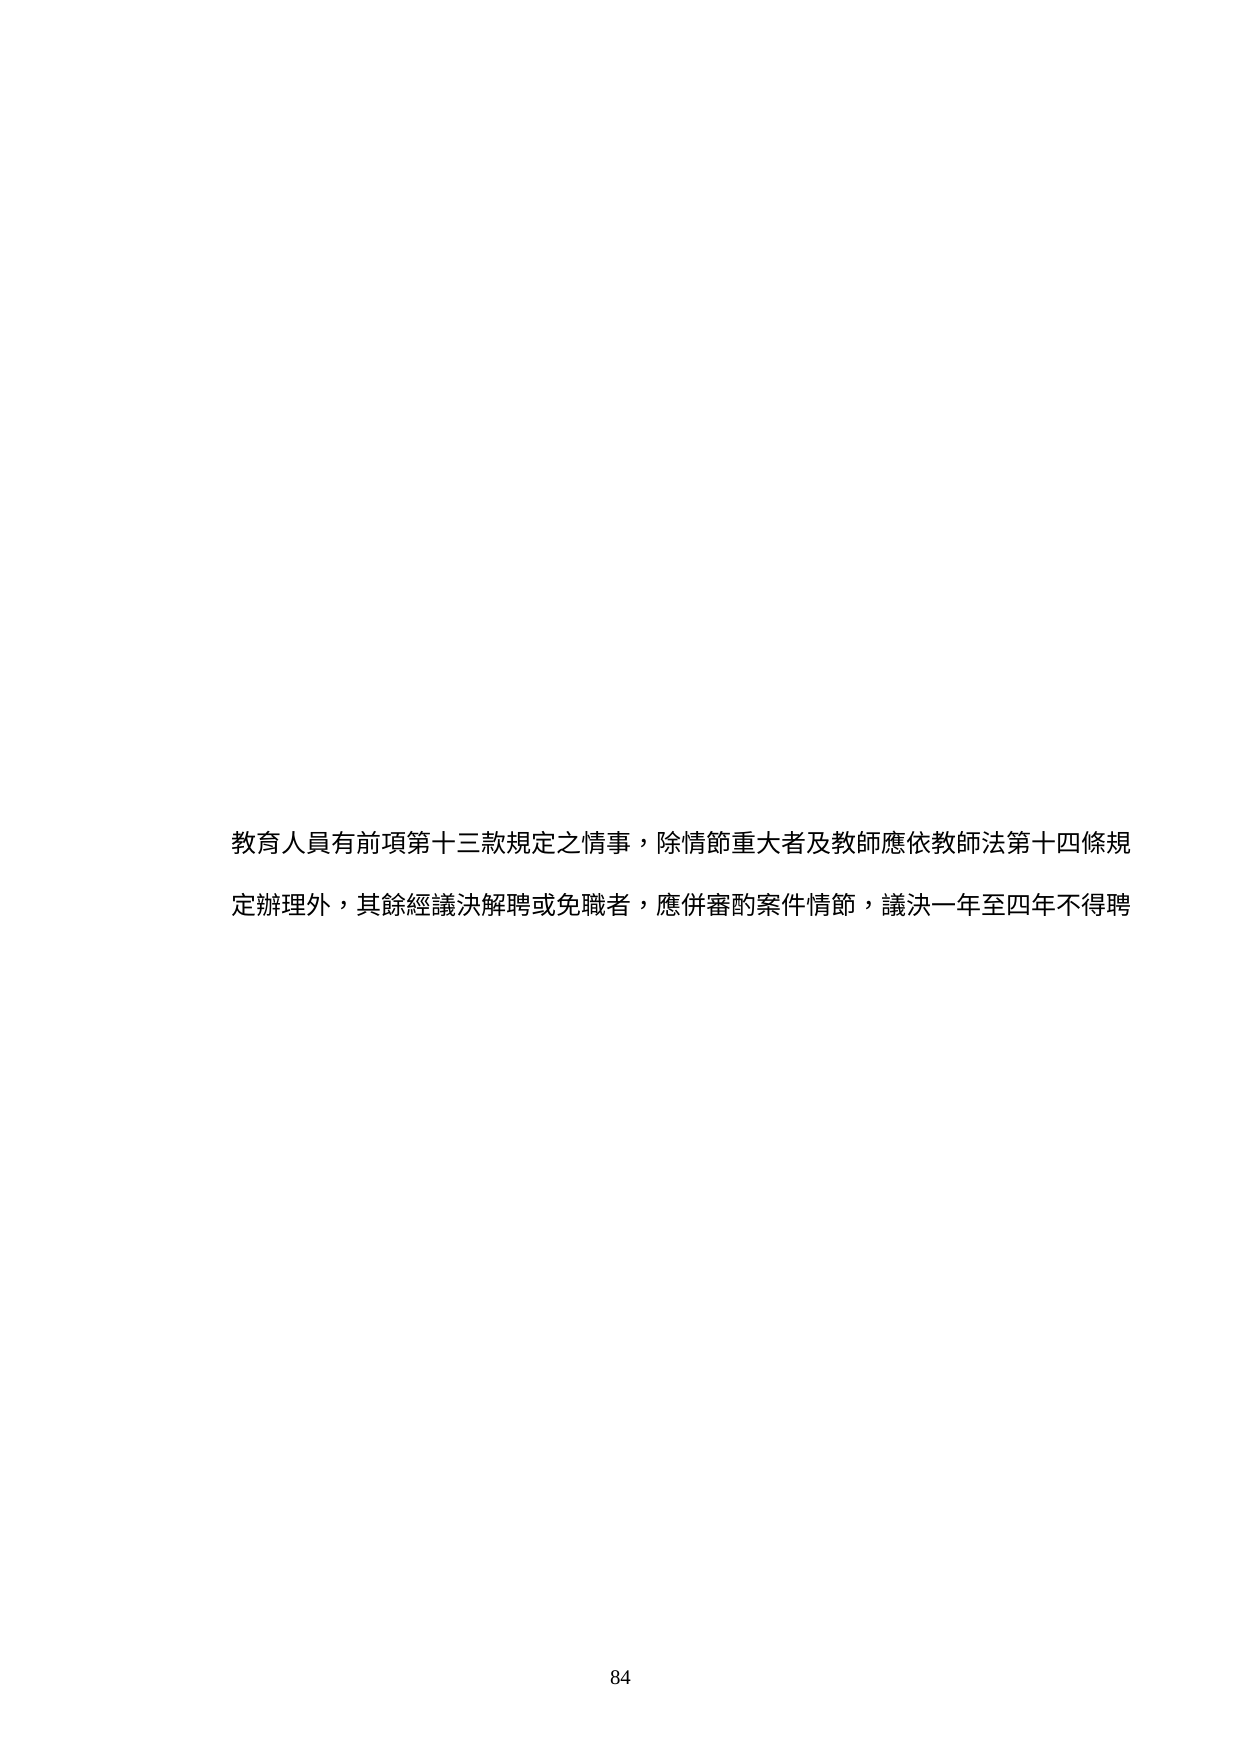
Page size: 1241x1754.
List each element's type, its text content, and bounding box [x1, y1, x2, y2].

text 教育人員有前項第十三款規定之情事，除情節重大者及教師應依教師法第十四條規定辦理外，其餘經議決解聘或免職者，應併審酌案件情節，議決一年至四年不得聘 [231, 800, 1134, 925]
